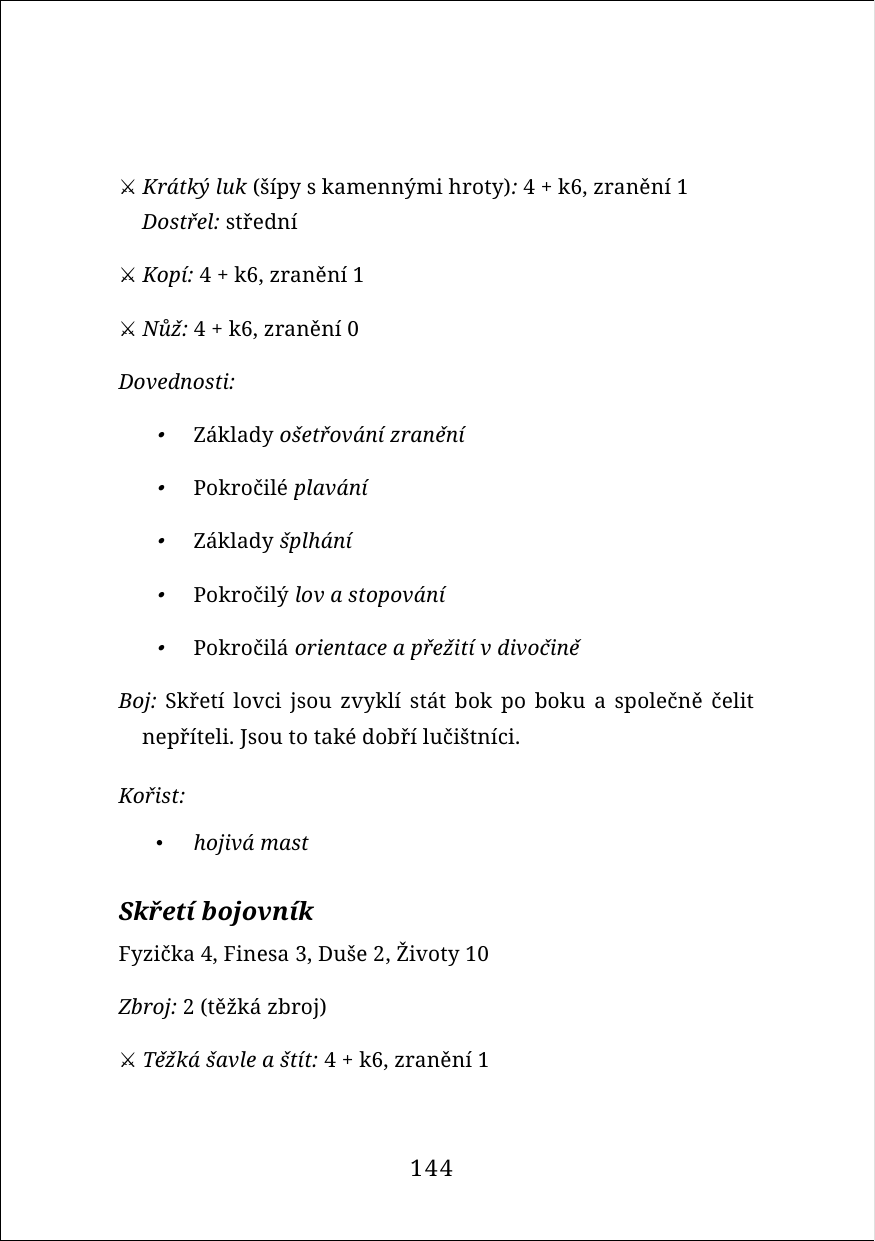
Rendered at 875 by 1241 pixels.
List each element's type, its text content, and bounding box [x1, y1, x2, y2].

list Základy šplhání [156, 527, 756, 555]
text Boj: Skřetí lovci jsou zvyklí stát bok po boku a společně čelit nepříteli. Jsou to také dobří lučištníci. [118, 686, 756, 750]
text Fyzička 4, Finesa 3, Duše 2, Životy 10 [118, 939, 756, 968]
list Pokročilá orientace a přežití v divočině [156, 633, 756, 662]
list Základy ošetřování zranění [156, 420, 756, 449]
text ⚔ Těžká šavle a štít: 4 + k6, zranění 1 [118, 1046, 756, 1074]
list Pokročilé plavání [156, 473, 756, 502]
text Kořist: [118, 781, 756, 809]
subtitle Skřetí bojovník [118, 893, 756, 927]
text Zbroj: 2 (těžká zbroj) [118, 992, 756, 1021]
list Pokročilý lov a stopování [156, 580, 756, 608]
text ⚔ Krátký luk (šípy s kamennými hroty): 4 + k6, zranění 1 [118, 172, 756, 200]
list hojivá mast [156, 828, 756, 857]
text ⚔ Kopí: 4 + k6, zranění 1 [118, 261, 756, 289]
text Dovednosti: [118, 367, 756, 395]
text ⚔ Nůž: 4 + k6, zranění 0 [118, 314, 756, 342]
text Dostřel: střední [142, 207, 756, 236]
